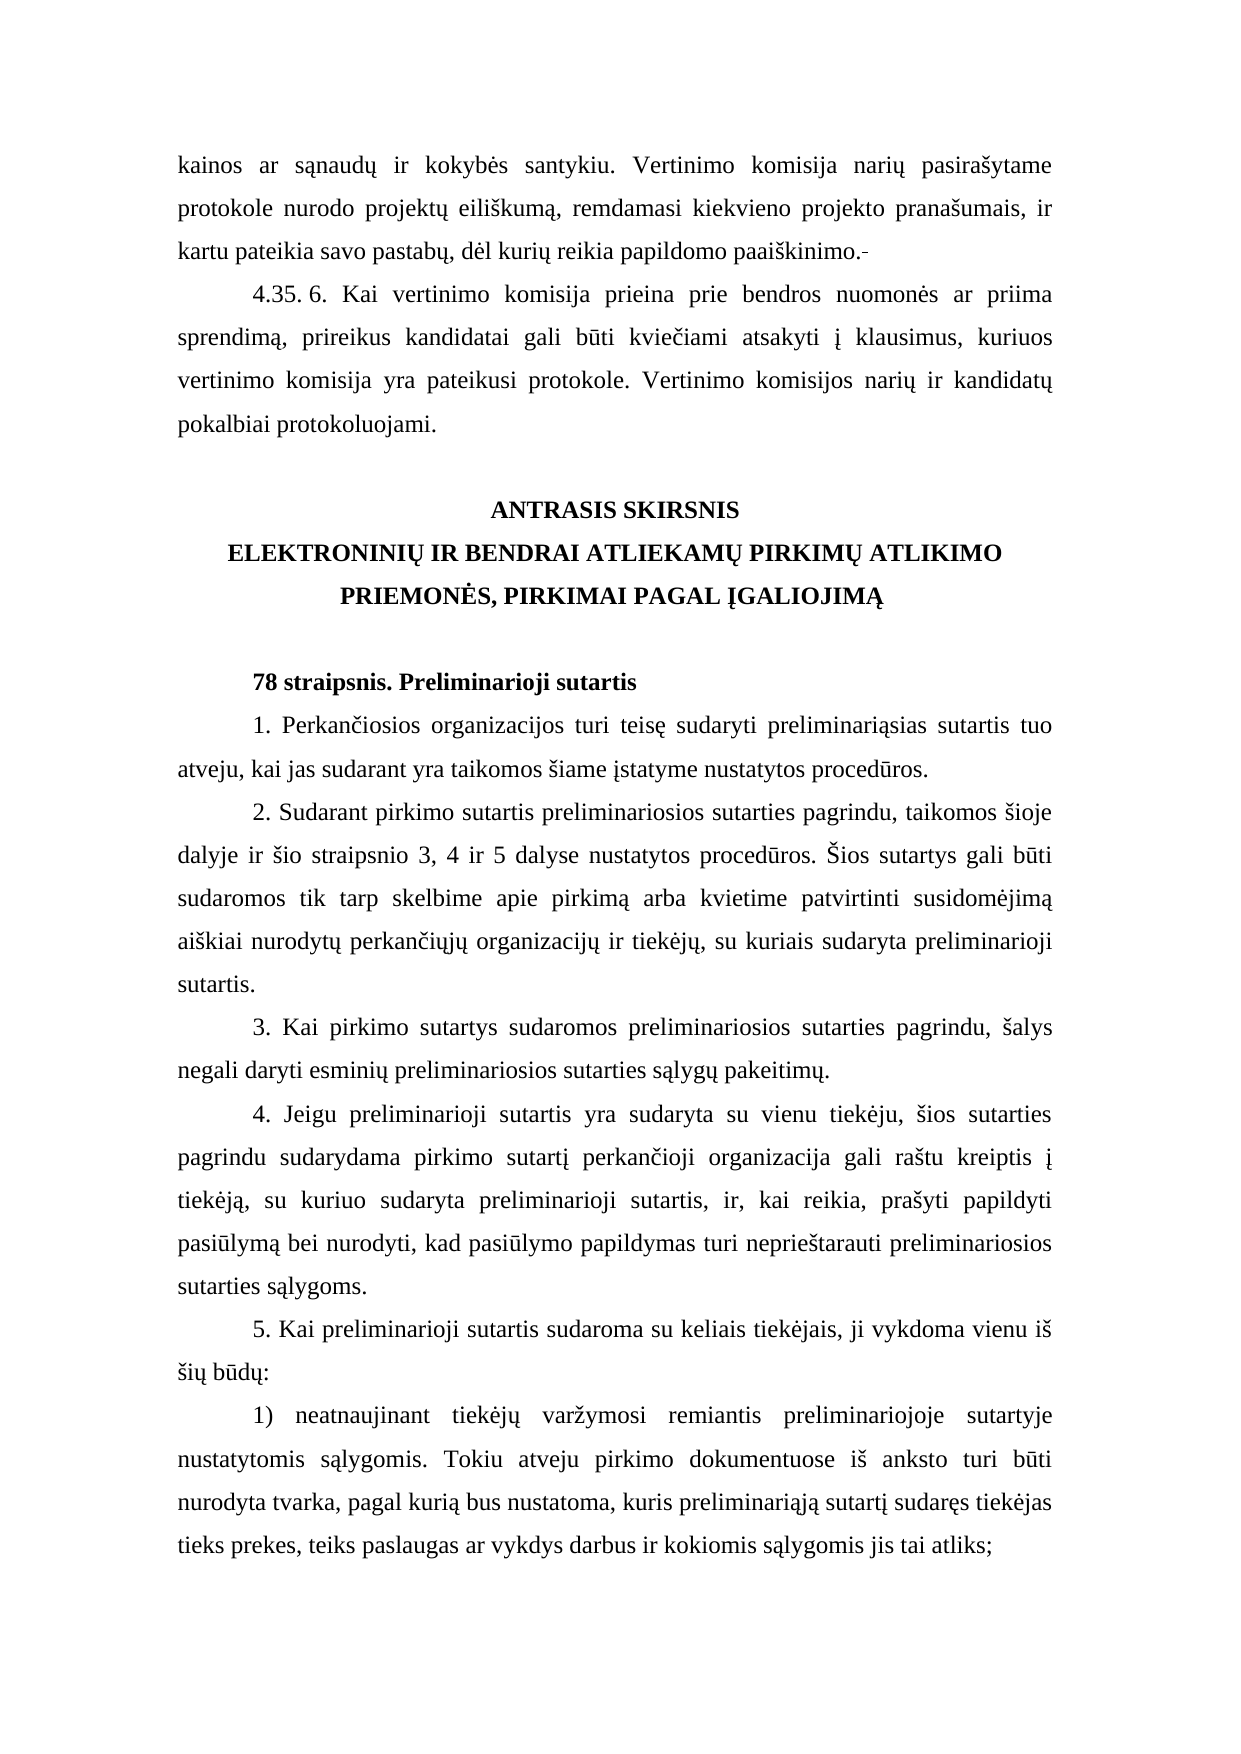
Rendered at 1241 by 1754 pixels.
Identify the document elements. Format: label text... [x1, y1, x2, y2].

text 4. Jeigu preliminarioji sutartis yra sudaryta su vienu tiekėju, šios sutarties pagrindu sudarydama pirkimo sutartį perkančioji organizacija gali raštu kreiptis į tiekėją, su kuriuo sudaryta preliminarioji sutartis, ir, kai reikia, prašyti papildyti pasiūlymą bei nurodyti, kad pasiūlymo papildymas turi neprieštarauti preliminariosios sutarties sąlygoms. [177, 1099, 1053, 1300]
text 2. Sudarant pirkimo sutartis preliminariosios sutarties pagrindu, taikomos šioje dalyje ir šio straipsnio 3, 4 ir 5 dalyse nustatytos procedūros. Šios sutartys gali būti sudaromos tik tarp skelbime apie pirkimą arba kvietime patvirtinti susidomėjimą aiškiai nurodytų perkančiųjų organizacijų ir tiekėjų, su kuriais sudaryta preliminarioji sutartis. [177, 797, 1053, 998]
subtitle 6. Kai vertinimo komisija prieina prie bendros nuomonės ar priima sprendimą, prireikus kandidatai gali būti kviečiami atsakyti į klausimus, kuriuos vertinimo komisija yra pateikusi protokole. Vertinimo komisijos narių ir kandidatų pokalbiai protokoluojami. [177, 279, 1053, 437]
text 3. Kai pirkimo sutartys sudaromos preliminariosios sutarties pagrindu, šalys negali daryti esminių preliminariosios sutarties sąlygų pakeitimų. [177, 1012, 1053, 1084]
text 78 straipsnis. Preliminarioji sutartis [177, 667, 1053, 696]
subtitle kainos ar sąnaudų ir kokybės santykiu. Vertinimo komisija narių pasirašytame protokole nurodo projektų eiliškumą, remdamasi kiekvieno projekto pranašumais, ir kartu pateikia savo pastabų, dėl kurių reikia papildomo paaiškinimo. [177, 150, 1053, 265]
text 1. Perkančiosios organizacijos turi teisę sudaryti preliminariąsias sutartis tuo atveju, kai jas sudarant yra taikomos šiame įstatyme nustatytos procedūros. [177, 711, 1053, 782]
text ELEKTRONINIŲ IR BENDRAI ATLIEKAMŲ PIRKIMŲ ATLIKIMO PRIEMONĖS, PIRKIMAI PAGAL ĮGALIOJIMĄ [177, 538, 1053, 610]
text 1) neatnaujinant tiekėjų varžymosi remiantis preliminariojoje sutartyje nustatytomis sąlygomis. Tokiu atveju pirkimo dokumentuose iš anksto turi būti nurodyta tvarka, pagal kurią bus nustatoma, kuris preliminariąją sutartį sudaręs tiekėjas tieks prekes, teiks paslaugas ar vykdys darbus ir kokiomis sąlygomis jis tai atliks; [177, 1401, 1053, 1559]
text ANTRASIS SKIRSNIS [177, 495, 1053, 524]
text 5. Kai preliminarioji sutartis sudaroma su keliais tiekėjais, ji vykdoma vienu iš šių būdų: [177, 1314, 1053, 1386]
